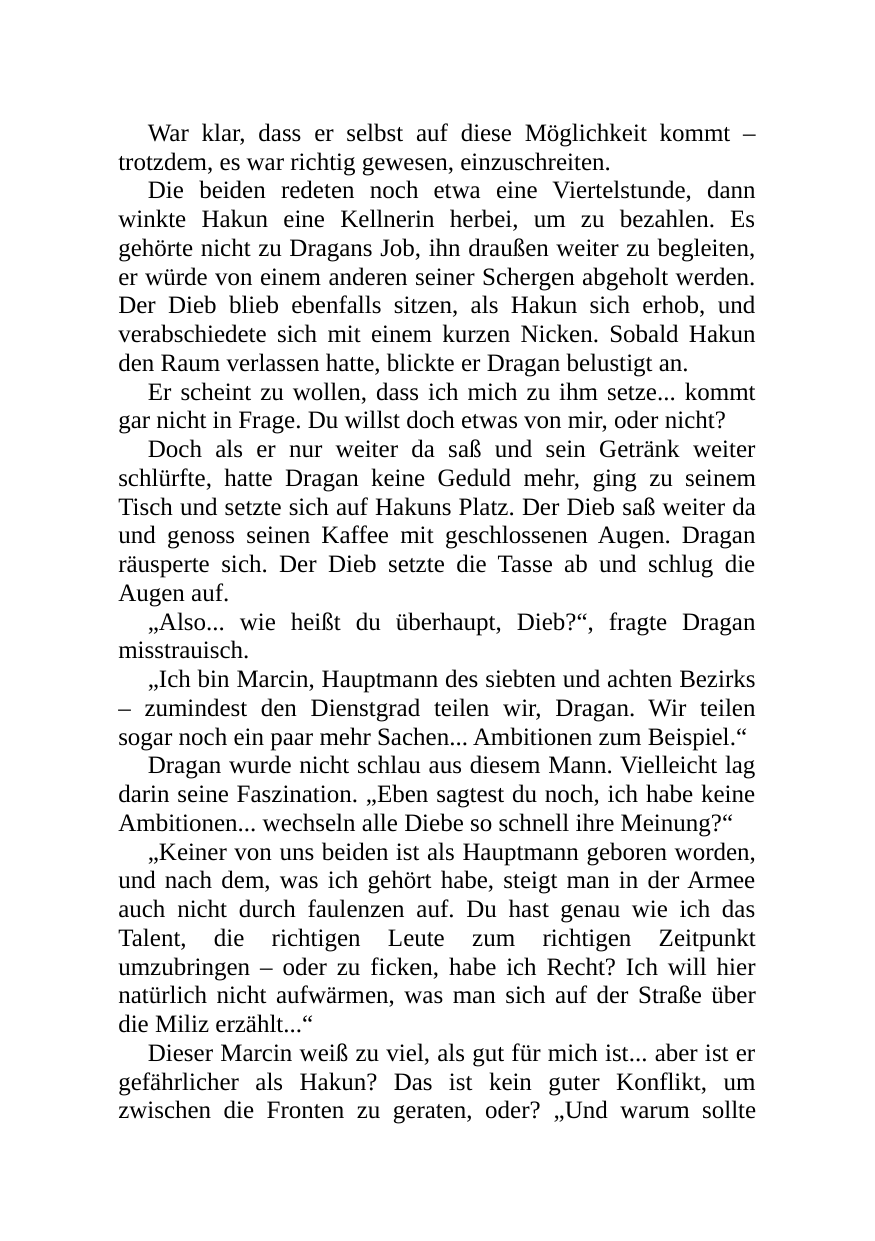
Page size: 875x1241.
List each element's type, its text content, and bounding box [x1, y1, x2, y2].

text „Also... wie heißt du überhaupt, Dieb?“, fragte Dragan misstrauisch. [118, 607, 756, 664]
text „Keiner von uns beiden ist als Hauptmann geboren worden, und nach dem, was ich gehört habe, steigt man in der Armee auch nicht durch faulenzen auf. Du hast genau wie ich das Talent, die richtigen Leute zum richtigen Zeitpunkt umzubringen – oder zu ficken, habe ich Recht? Ich will hier natürlich nicht aufwärmen, was man sich auf der Straße über die Miliz erzählt...“ [118, 837, 756, 1038]
text Dieser Marcin weiß zu viel, als gut für mich ist... aber ist er gefährlicher als Hakun? Das ist kein guter Konflikt, um zwischen die Fronten zu geraten, oder? „Und warum sollte [118, 1038, 756, 1124]
text War klar, dass er selbst auf diese Möglichkeit kommt – trotzdem, es war richtig gewesen, einzuschreiten. [118, 118, 756, 176]
text Er scheint zu wollen, dass ich mich zu ihm setze... kommt gar nicht in Frage. Du willst doch etwas von mir, oder nicht? [118, 377, 756, 434]
text Die beiden redeten noch etwa eine Viertelstunde, dann winkte Hakun eine Kellnerin herbei, um zu bezahlen. Es gehörte nicht zu Dragans Job, ihn draußen weiter zu begleiten, er würde von einem anderen seiner Schergen abgeholt werden. Der Dieb blieb ebenfalls sitzen, als Hakun sich erhob, und verabschiedete sich mit einem kurzen Nicken. Sobald Hakun den Raum verlassen hatte, blickte er Dragan belustigt an. [118, 176, 756, 377]
text „Ich bin Marcin, Hauptmann des siebten und achten Bezirks – zumindest den Dienstgrad teilen wir, Dragan. Wir teilen sogar noch ein paar mehr Sachen... Ambitionen zum Beispiel.“ [118, 664, 756, 751]
text Doch als er nur weiter da saß und sein Getränk weiter schlürfte, hatte Dragan keine Geduld mehr, ging zu seinem Tisch und setzte sich auf Hakuns Platz. Der Dieb saß weiter da und genoss seinen Kaffee mit geschlossenen Augen. Dragan räusperte sich. Der Dieb setzte die Tasse ab und schlug die Augen auf. [118, 434, 756, 607]
text Dragan wurde nicht schlau aus diesem Mann. Vielleicht lag darin seine Faszination. „Eben sagtest du noch, ich habe keine Ambitionen... wechseln alle Diebe so schnell ihre Meinung?“ [118, 751, 756, 837]
